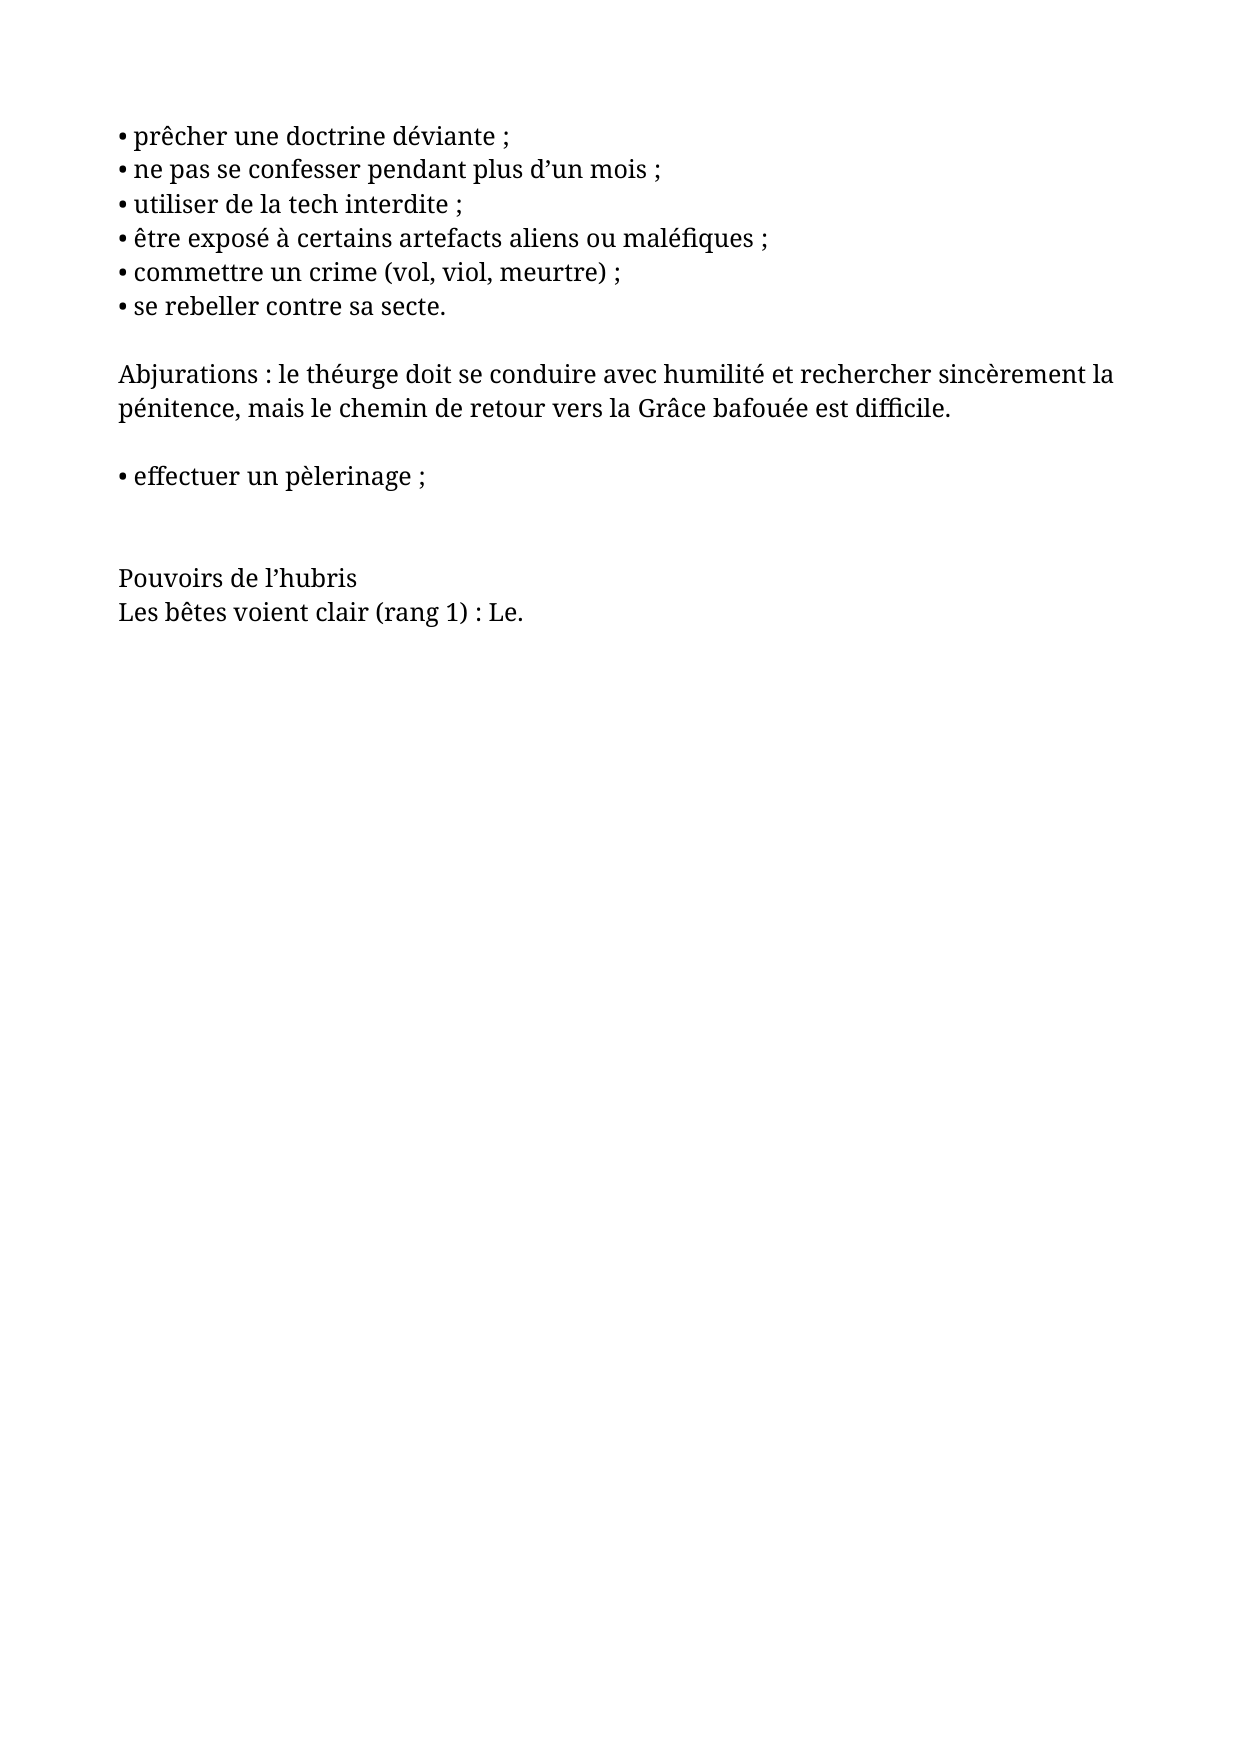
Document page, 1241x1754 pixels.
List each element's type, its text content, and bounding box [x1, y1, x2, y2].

text • se rebeller contre sa secte. [118, 288, 1122, 322]
text • commettre un crime (vol, viol, meurtre) ; [118, 254, 1122, 288]
text • prêcher une doctrine déviante ; [118, 118, 1122, 152]
text • effectuer un pèlerinage ; [118, 459, 1122, 493]
text • ne pas se confesser pendant plus d’un mois ; [118, 152, 1122, 186]
text • utiliser de la tech interdite ; [118, 186, 1122, 220]
text Pouvoirs de l’hubris [118, 561, 1122, 595]
text Les bêtes voient clair (rang 1) : Le. [118, 595, 1122, 629]
text • être exposé à certains artefacts aliens ou maléfiques ; [118, 220, 1122, 254]
text Abjurations : le théurge doit se conduire avec humilité et rechercher sincèrement la pénitence, mais le chemin de retour vers la Grâce bafouée est difficile. [118, 357, 1122, 425]
